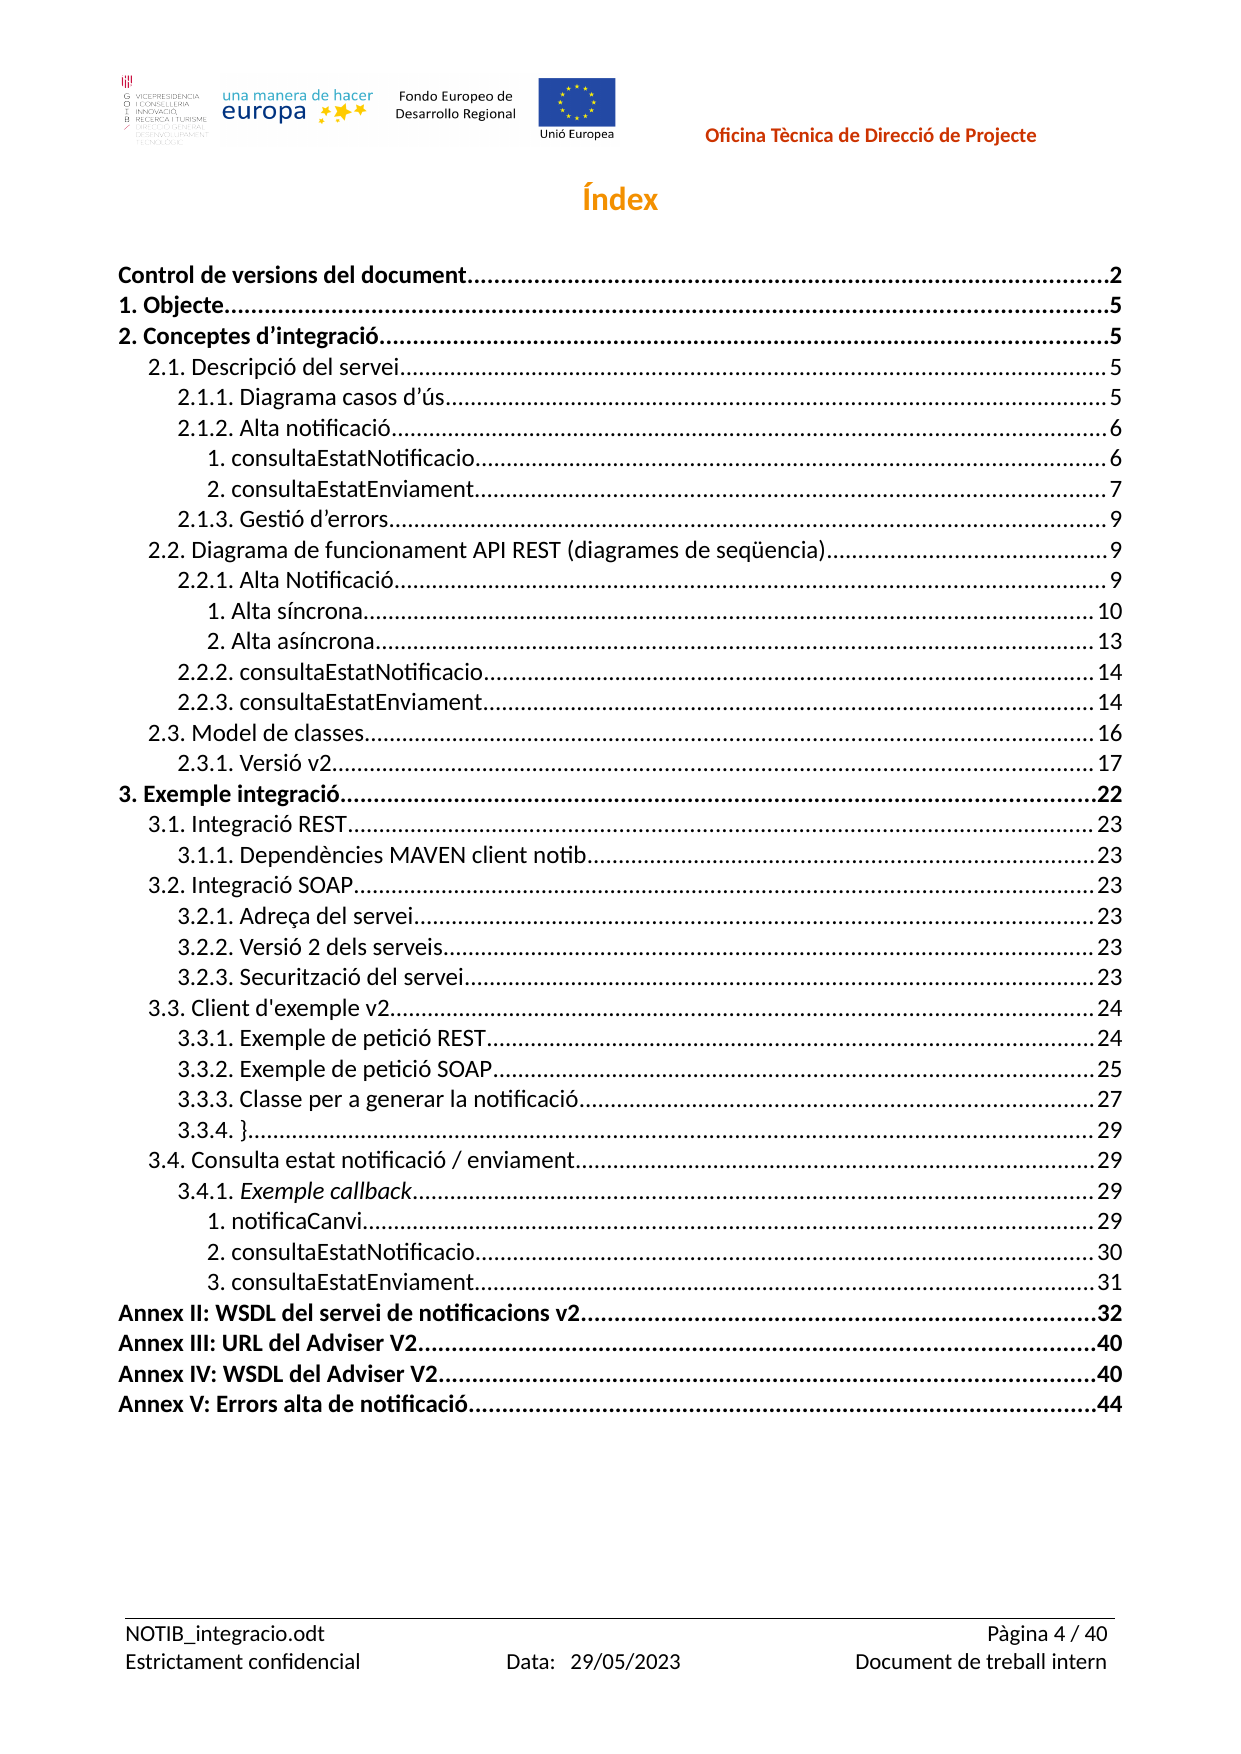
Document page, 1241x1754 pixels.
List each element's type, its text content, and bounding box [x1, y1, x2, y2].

text 3.2.2. Versió 2 dels serveis 23 [177, 931, 1122, 961]
text 2.1.2. Alta notificació 6 [177, 412, 1122, 442]
text 2.3. Model de classes 16 [148, 717, 1122, 747]
text 2.2.3. consultaEstatEnviament 14 [177, 686, 1122, 717]
text 2.2. Diagrama de funcionament API REST (diagrames de seqüencia) 9 [148, 534, 1122, 564]
text 3.3.3. Classe per a generar la notificació 27 [177, 1083, 1122, 1114]
text Índex [118, 178, 1122, 218]
text 2.3.1. Versió v2 17 [177, 747, 1122, 778]
text 1. notificaCanvi 29 [207, 1205, 1122, 1236]
text 3.3. Client d'exemple v2 24 [148, 992, 1122, 1022]
text 3.4. Consulta estat notificació / enviament 29 [148, 1144, 1122, 1175]
picture [219, 73, 621, 147]
text 3.2.3. Securització del servei 23 [177, 961, 1122, 992]
text 3.1.1. Dependències MAVEN client notib 23 [177, 839, 1122, 869]
text 3.3.4. } 29 [177, 1114, 1122, 1144]
text Annex III: URL del Adviser V2 40 [118, 1327, 1122, 1358]
text 3.2.1. Adreça del servei 23 [177, 900, 1122, 931]
text 3.3.1. Exemple de petició REST 24 [177, 1022, 1122, 1053]
text 2.2.2. consultaEstatNotificacio 14 [177, 656, 1122, 686]
text 1. Alta síncrona 10 [207, 595, 1122, 625]
text 2. consultaEstatEnviament 7 [207, 473, 1122, 503]
text 2.2.1. Alta Notificació 9 [177, 564, 1122, 595]
text 2. Conceptes d’integració 5 [118, 320, 1122, 351]
text 2. Alta asíncrona 13 [207, 625, 1122, 656]
text Annex V: Errors alta de notificació 44 [118, 1388, 1122, 1419]
text Annex IV: WSDL del Adviser V2 40 [118, 1358, 1122, 1388]
text 2. consultaEstatNotificacio 30 [207, 1236, 1122, 1266]
text 3.2. Integració SOAP 23 [148, 869, 1122, 900]
text 3. Exemple integració 22 [118, 778, 1122, 808]
text 1. consultaEstatNotificacio 6 [207, 442, 1122, 473]
text 2.1. Descripció del servei 5 [148, 351, 1122, 381]
text 1. Objecte 5 [118, 290, 1122, 320]
picture [118, 73, 213, 147]
text 3.1. Integració REST 23 [148, 808, 1122, 839]
text 2.1.1. Diagrama casos d’ús 5 [177, 381, 1122, 412]
text 3. consultaEstatEnviament 31 [207, 1266, 1122, 1297]
text Control de versions del document 2 [118, 259, 1122, 290]
text 3.4.1. Exemple callback 29 [177, 1175, 1122, 1205]
text 2.1.3. Gestió d’errors 9 [177, 503, 1122, 534]
text Annex II: WSDL del servei de notificacions v2 32 [118, 1297, 1122, 1327]
text 3.3.2. Exemple de petició SOAP 25 [177, 1053, 1122, 1083]
